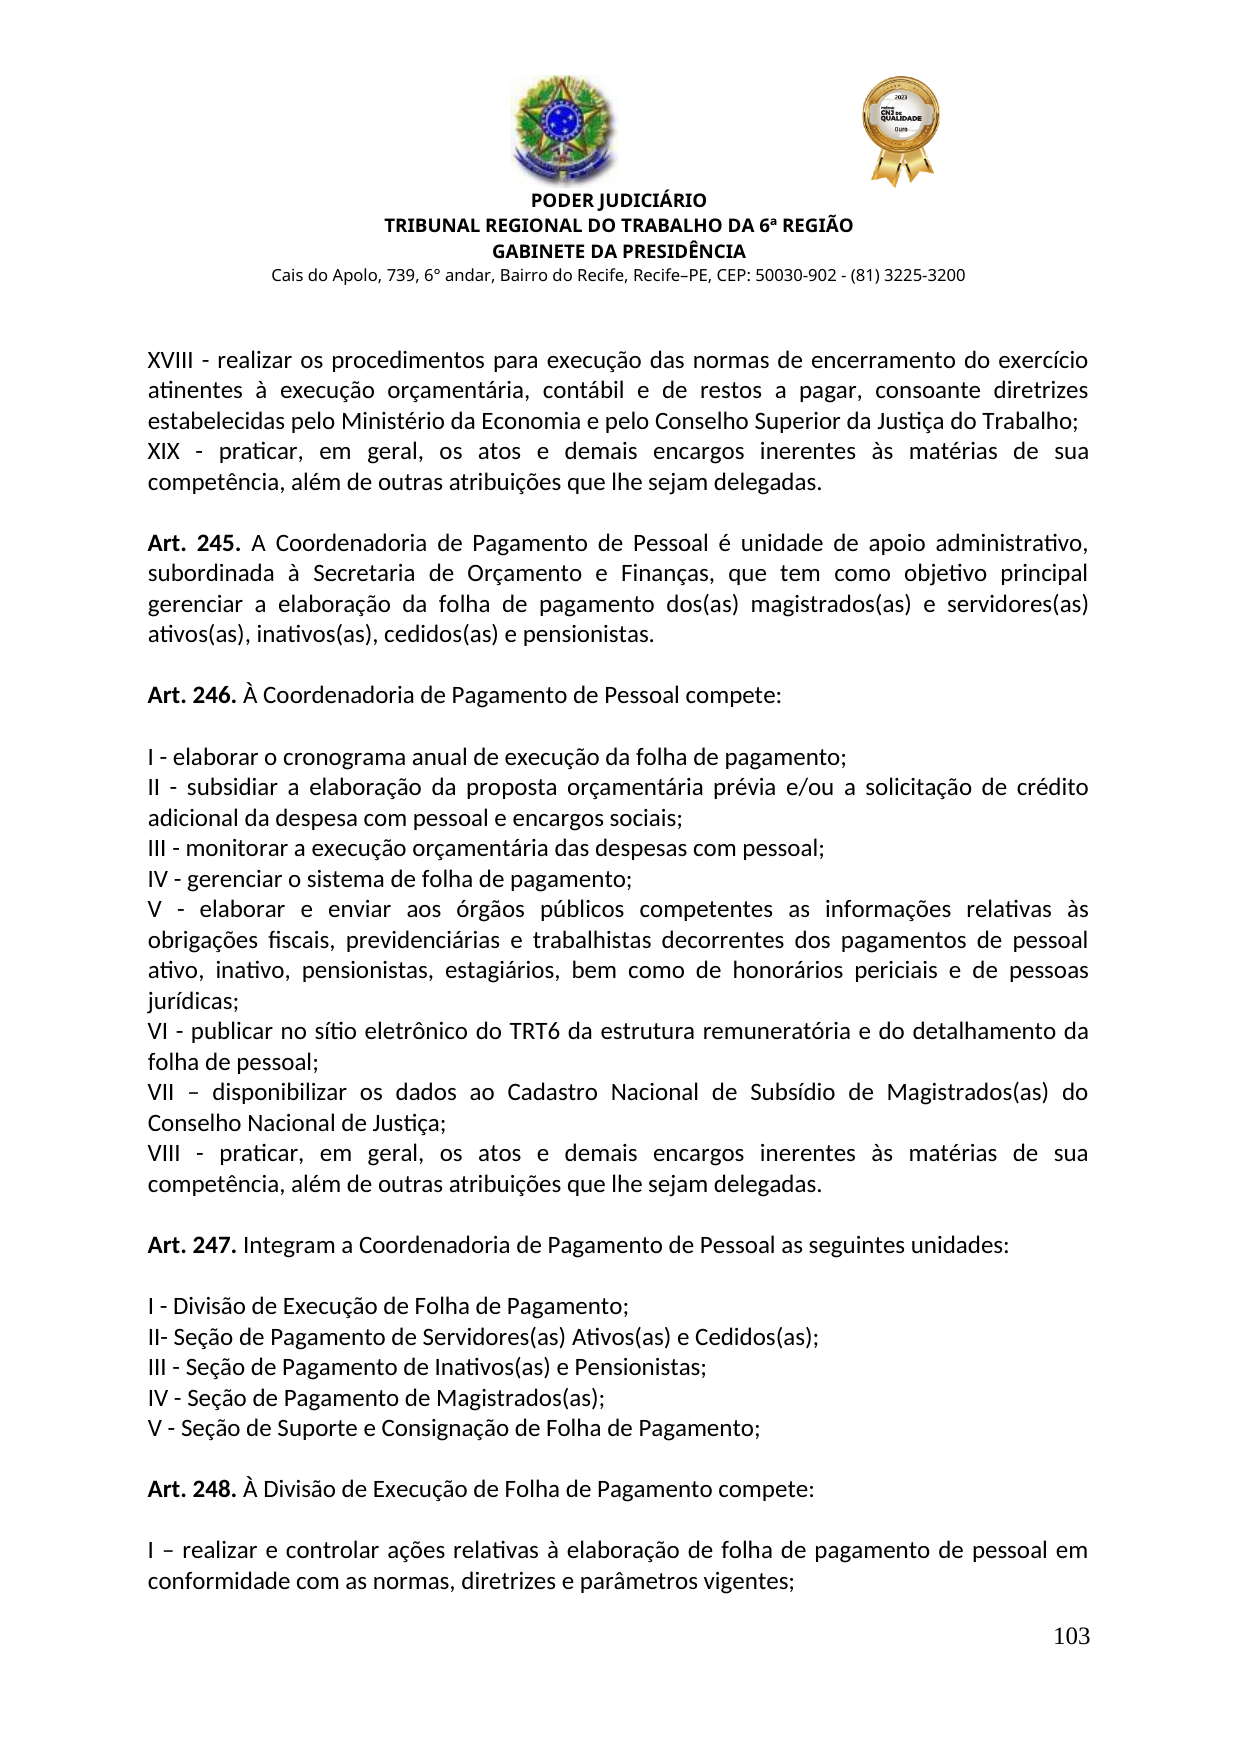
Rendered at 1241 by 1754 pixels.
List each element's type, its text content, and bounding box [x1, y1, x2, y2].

subtitle XVIII - realizar os procedimentos para execução das normas de encerramento do exercício atinentes à execução orçamentária, contábil e de restos a pagar, consoante diretrizes estabelecidas pelo Ministério da Economia e pelo Conselho Superior da Justiça do Trabalho; [147, 344, 1090, 436]
subtitle IV - gerenciar o sistema de folha de pagamento; [147, 863, 1090, 893]
subtitle V - elaborar e enviar aos órgãos públicos competentes as informações relativas às obrigações fiscais, previdenciárias e trabalhistas decorrentes dos pagamentos de pessoal ativo, inativo, pensionistas, estagiários, bem como de honorários periciais e de pessoas jurídicas; [147, 893, 1090, 1015]
subtitle II- Seção de Pagamento de Servidores(as) Ativos(as) e Cedidos(as); [148, 1321, 1090, 1351]
subtitle Art. 248. À Divisão de Execução de Folha de Pagamento compete: [147, 1473, 1090, 1504]
subtitle IV - Seção de Pagamento de Magistrados(as); [148, 1382, 1090, 1412]
subtitle VIII - praticar, em geral, os atos e demais encargos inerentes às matérias de sua competência, além de outras atribuições que lhe sejam delegadas. [147, 1137, 1090, 1198]
subtitle XIX - praticar, em geral, os atos e demais encargos inerentes às matérias de sua competência, além de outras atribuições que lhe sejam delegadas. [147, 436, 1090, 497]
subtitle VI - publicar no sítio eletrônico do TRT6 da estrutura remuneratória e do detalhamento da folha de pessoal; [147, 1015, 1090, 1076]
subtitle II - subsidiar a elaboração da proposta orçamentária prévia e/ou a solicitação de crédito adicional da despesa com pessoal e encargos sociais; [147, 771, 1090, 832]
picture [862, 76, 940, 188]
subtitle I - elaborar o cronograma anual de execução da folha de pagamento; [147, 741, 1090, 771]
subtitle VII – disponibilizar os dados ao Cadastro Nacional de Subsídio de Magistrados(as) do Conselho Nacional de Justiça; [147, 1076, 1090, 1137]
picture [191, 75, 300, 188]
subtitle Art. 247. Integram a Coordenadoria de Pagamento de Pessoal as seguintes unidades: [147, 1229, 1090, 1259]
subtitle III - monitorar a execução orçamentária das despesas com pessoal; [147, 832, 1090, 863]
subtitle III - Seção de Pagamento de Inativos(as) e Pensionistas; [148, 1351, 1090, 1382]
subtitle I - Divisão de Execução de Folha de Pagamento; [148, 1290, 1090, 1321]
picture [510, 75, 619, 188]
subtitle Art. 245. A Coordenadoria de Pagamento de Pessoal é unidade de apoio administrativo, subordinada à Secretaria de Orçamento e Finanças, que tem como objetivo principal gerenciar a elaboração da folha de pagamento dos(as) magistrados(as) e servidores(as) ativos(as), inativos(as), cedidos(as) e pensionistas. [147, 527, 1090, 649]
subtitle I – realizar e controlar ações relativas à elaboração de folha de pagamento de pessoal em conformidade com as normas, diretrizes e parâmetros vigentes; [147, 1534, 1090, 1595]
subtitle Art. 246. À Coordenadoria de Pagamento de Pessoal compete: [147, 680, 1090, 710]
subtitle V - Seção de Suporte e Consignação de Folha de Pagamento; [148, 1412, 1090, 1443]
